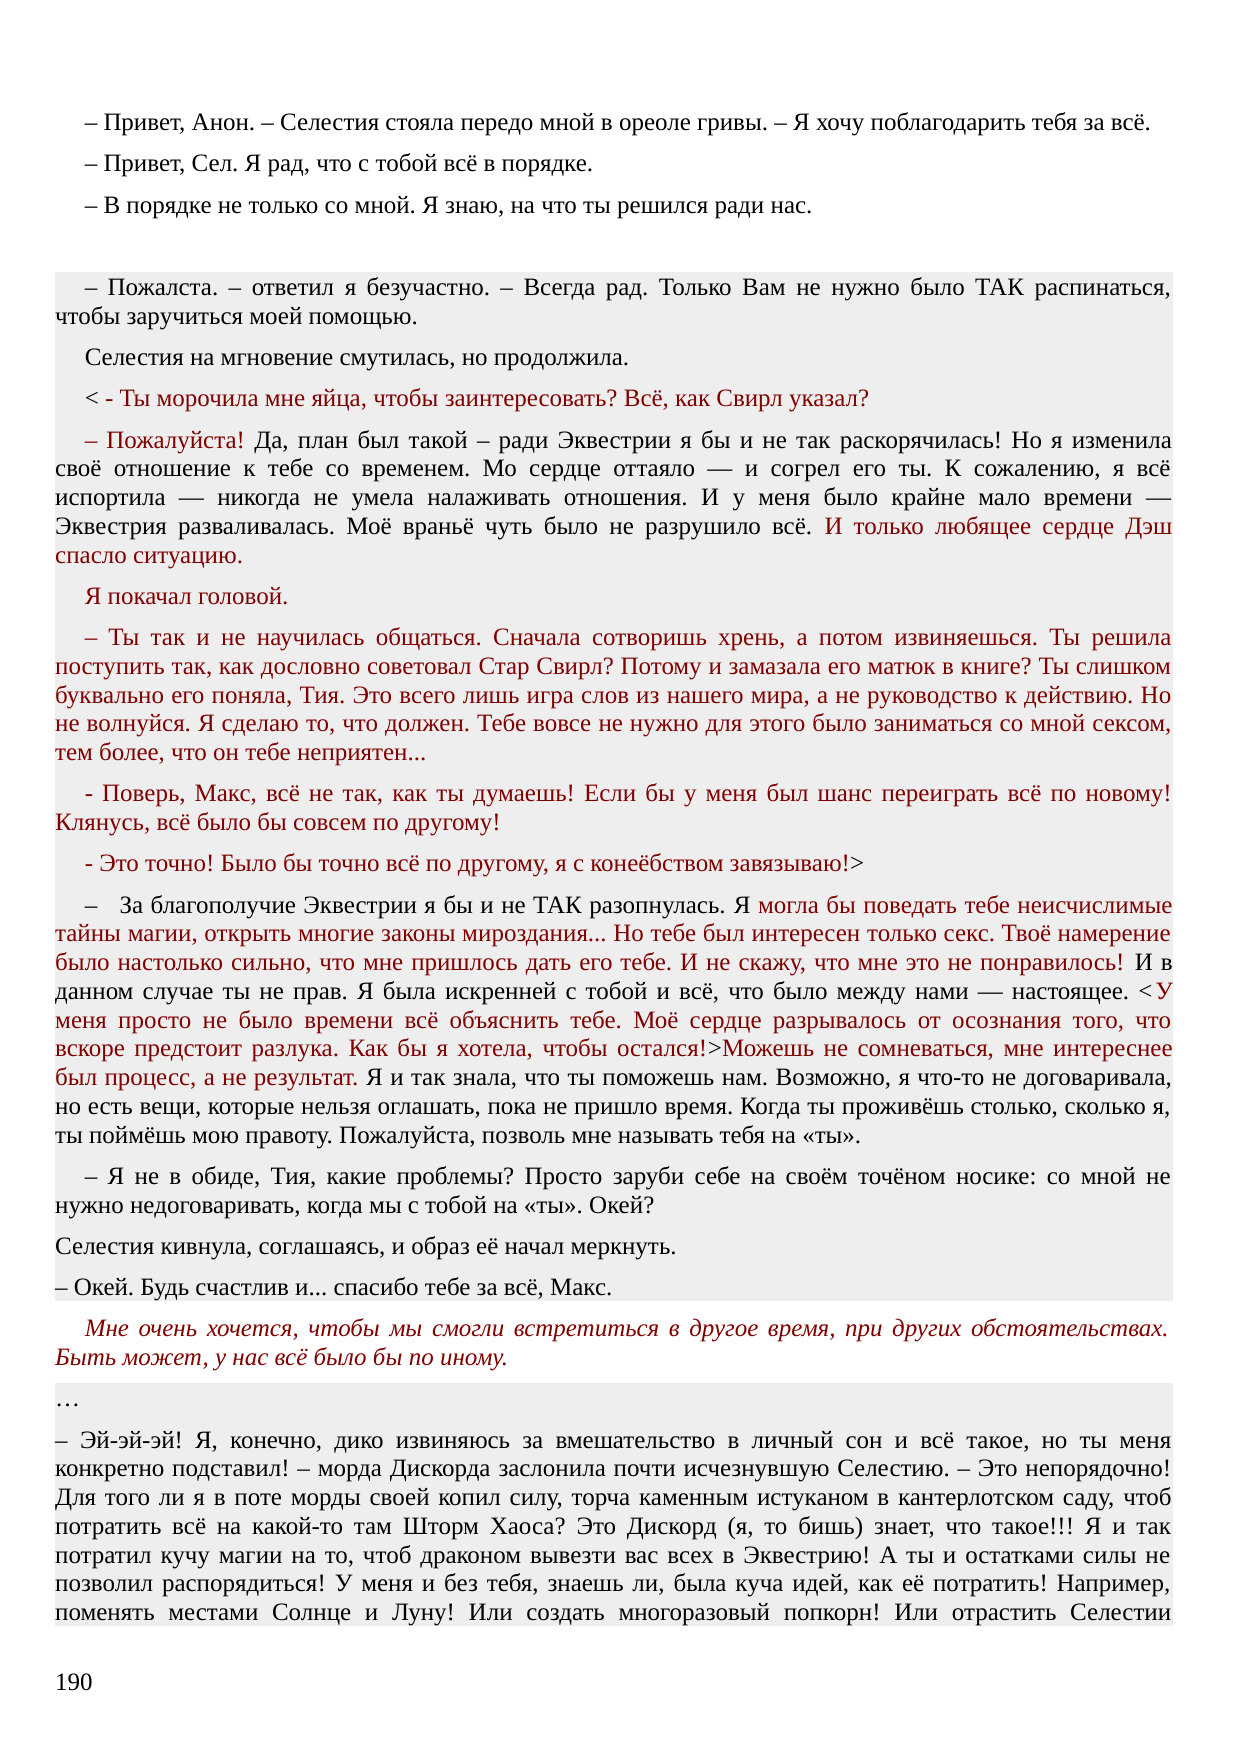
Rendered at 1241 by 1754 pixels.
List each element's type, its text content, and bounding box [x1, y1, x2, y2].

text – Окей. Будь счастлив и... спасибо тебе за всё, Макс. [55, 1272, 1173, 1301]
text Селестия кивнула, соглашаясь, и образ её начал меркнуть. [55, 1231, 1173, 1260]
text – Пожалуйста! Да, план был такой – ради Эквестрии я бы и не так раскорячилась! Но я изменила своё отношение к тебе со временем. Мо сердце оттаяло — и согрел его ты. К сожалению, я всё испортила — никогда не умела налаживать отношения. И у меня было крайне мало времени — Эквестрия разваливалась. Моё враньё чуть было не разрушило всё. И только любящее сердце Дэш спасло ситуацию. [55, 425, 1173, 568]
text – Я не в обиде, Тия, какие проблемы? Просто заруби себе на своём точёном носике: со мной не нужно недоговаривать, когда мы с тобой на «ты». Окей? [55, 1161, 1173, 1218]
text - Это точно! Было бы точно всё по другому, я с конеёбством завязываю!> [55, 848, 1173, 877]
text Я покачал головой. [55, 581, 1173, 610]
text – Ты так и не научилась общаться. Сначала сотворишь хрень, а потом извиняешься. Ты решила поступить так, как дословно советовал Стар Свирл? Потому и замазала его матюк в книге? Ты слишком буквально его поняла, Тия. Это всего лишь игра слов из нашего мира, а не руководство к действию. Но не волнуйся. Я сделаю то, что должен. Тебе вовсе не нужно для этого было заниматься со мной сексом, тем более, что он тебе неприятен... [55, 622, 1173, 766]
text – За благополучие Эквестрии я бы и не ТАК разопнулась. Я могла бы поведать тебе неисчислимые тайны магии, открыть многие законы мироздания... Но тебе был интересен только секс. Твоё намерение было настолько сильно, что мне пришлось дать его тебе. И не скажу, что мне это не понравилось! И в данном случае ты не прав. Я была искренней с тобой и всё, что было между нами — настоящее. <У меня просто не было времени всё объяснить тебе. Моё сердце разрывалось от осознания того, что вскоре предстоит разлука. Как бы я хотела, чтобы остался!>Можешь не сомневаться, мне интереснее был процесс, а не результат. Я и так знала, что ты поможешь нам. Возможно, я что-то не договаривала, но есть вещи, которые нельзя оглашать, пока не пришло время. Когда ты проживёшь столько, сколько я, ты поймёшь мою правоту. Пожалуйста, позволь мне называть тебя на «ты». [55, 890, 1173, 1148]
text - Поверь, Макс, всё не так, как ты думаешь! Если бы у меня был шанс переиграть всё по новому! Клянусь, всё было бы совсем по другому! [55, 778, 1173, 836]
text – Эй-эй-эй! Я, конечно, дико извиняюсь за вмешательство в личный сон и всё такое, но ты меня конкретно подставил! – морда Дискорда заслонила почти исчезнувшую Селестию. – Это непорядочно! Для того ли я в поте морды своей копил силу, торча каменным истуканом в кантерлотском саду, чтоб потратить всё на какой-то там Шторм Хаоса? Это Дискорд (я, то бишь) знает, что такое!!! Я и так потратил кучу магии на то, чтоб драконом вывезти вас всех в Эквестрию! А ты и остатками силы не позволил распорядиться! У меня и без тебя, знаешь ли, была куча идей, как её потратить! Например, поменять местами Солнце и Луну! Или создать многоразовый попкорн! Или отрастить Селестии [55, 1425, 1173, 1626]
text – Пожалста. – ответил я безучастно. – Всегда рад. Только Вам не нужно было ТАК распинаться, чтобы заручиться моей помощью. [55, 272, 1173, 330]
text < - Ты морочила мне яйца, чтобы заинтересовать? Всё, как Свирл указал? [55, 383, 1173, 412]
text – В порядке не только со мной. Я знаю, на что ты решился ради нас. [55, 190, 1173, 218]
text … [55, 1383, 1173, 1412]
text Селестия на мгновение смутилась, но продолжила. [55, 342, 1173, 371]
text – Привет, Сел. Я рад, что с тобой всё в порядке. [55, 148, 1173, 177]
text – Привет, Анон. – Селестия стояла передо мной в ореоле гривы. – Я хочу поблагодарить тебя за всё. [55, 107, 1173, 136]
text Мне очень хочется, чтобы мы смогли встретиться в другое время, при других обстоятельствах. Быть может, у нас всё было бы по иному. [55, 1313, 1173, 1371]
